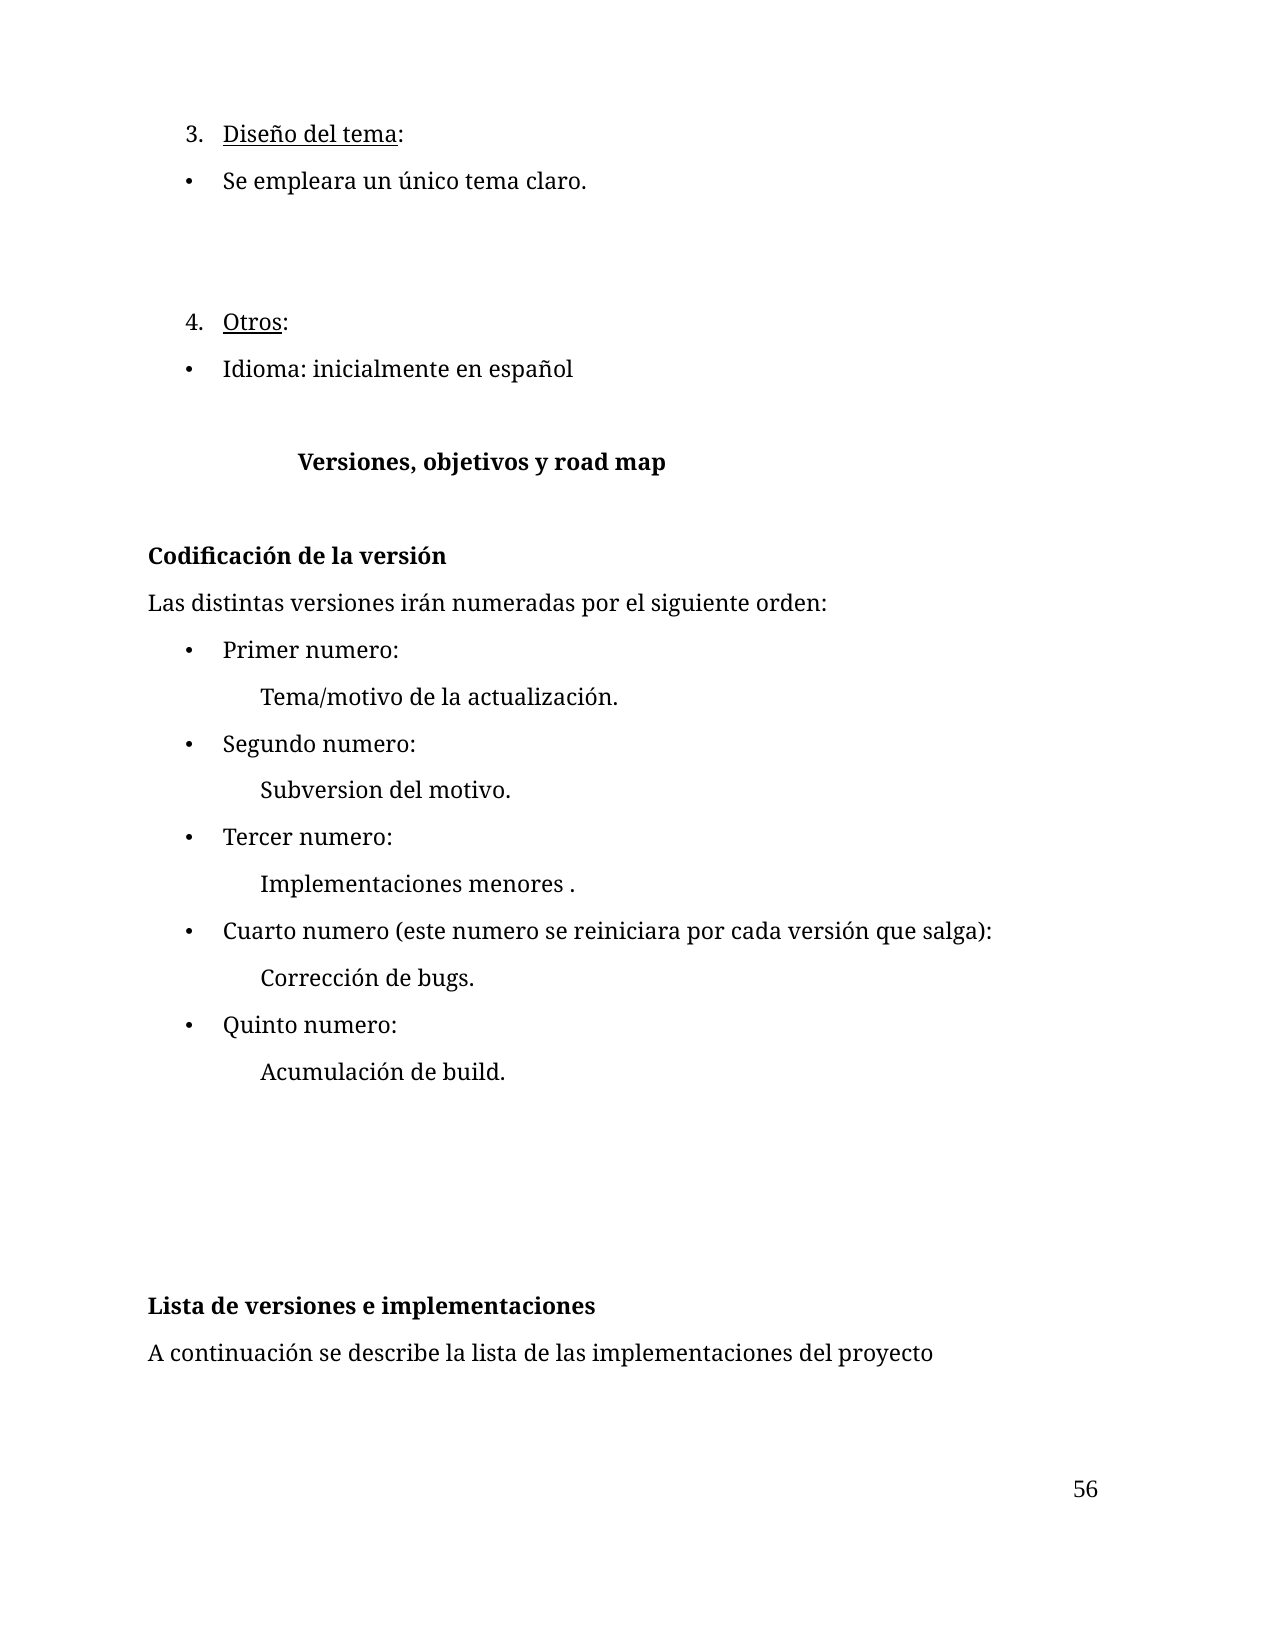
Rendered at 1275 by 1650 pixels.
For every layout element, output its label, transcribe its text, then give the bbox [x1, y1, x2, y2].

text A continuación se describe la lista de las implementaciones del proyecto [148, 1337, 1098, 1368]
text Codificación de la versión [148, 540, 1098, 571]
text Las distintas versiones irán numeradas por el siguiente orden: [148, 587, 1098, 618]
list Corrección de bugs. [223, 962, 1098, 993]
list Tercer numero: [185, 821, 1098, 852]
list Implementaciones menores . [223, 868, 1098, 899]
list Se empleara un único tema claro. [185, 165, 1098, 196]
text Versiones, objetivos y road map [148, 446, 1098, 477]
text Lista de versiones e implementaciones [148, 1290, 1098, 1321]
list Otros: [185, 306, 1098, 337]
list Primer numero: [185, 634, 1098, 665]
list Idioma: inicialmente en español [185, 352, 1098, 384]
list Subversion del motivo. [223, 774, 1098, 806]
list Quinto numero: [185, 1009, 1098, 1040]
list Cuarto numero (este numero se reiniciara por cada versión que salga): [185, 915, 1098, 946]
list Acumulación de build. [223, 1056, 1098, 1087]
list Segundo numero: [185, 727, 1098, 759]
list Tema/motivo de la actualización. [223, 681, 1098, 712]
list Diseño del tema: [185, 118, 1098, 149]
